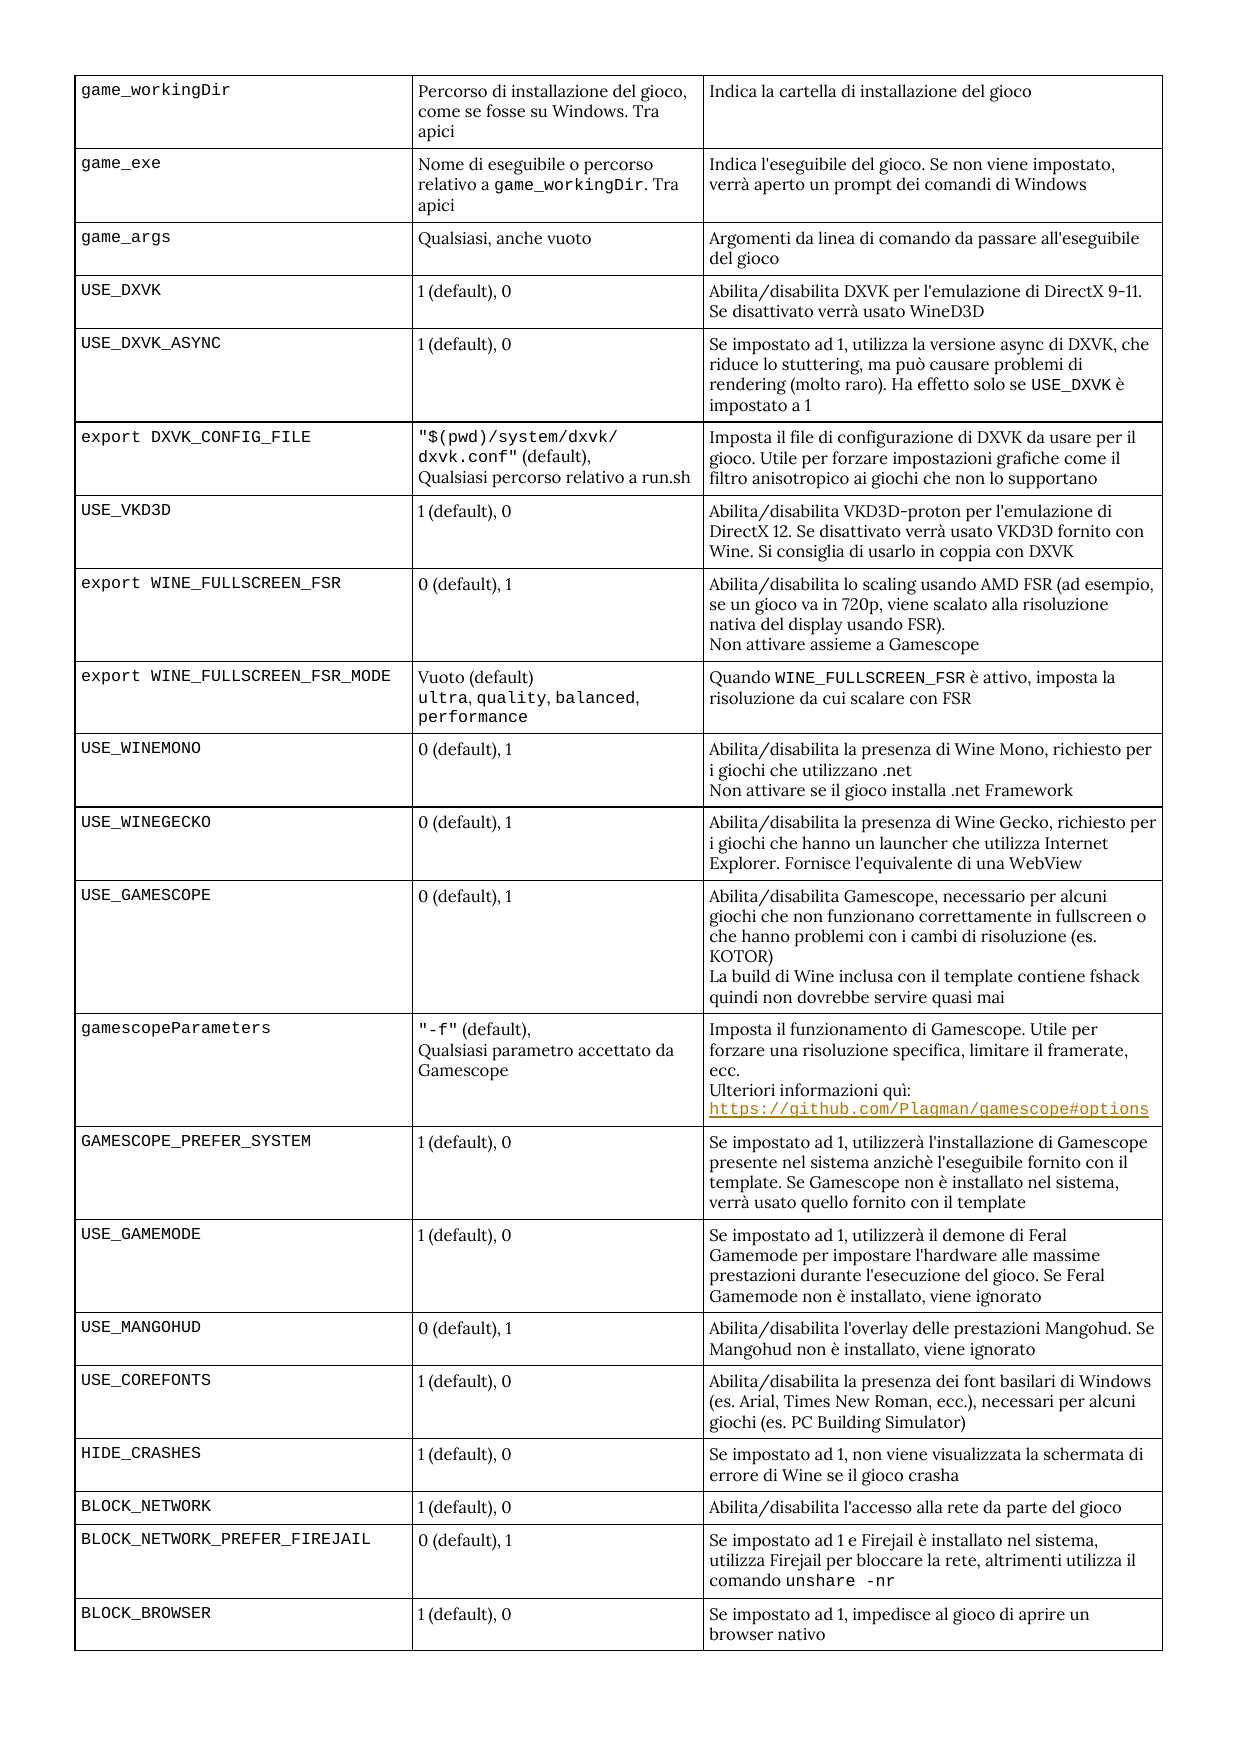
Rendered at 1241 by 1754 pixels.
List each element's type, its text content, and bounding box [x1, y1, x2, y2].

table_cell USE_MANGOHUD [76, 1313, 412, 1365]
table_cell Abilita/disabilita VKD3D-proton per l'emulazione di DirectX 12. Se disattivato verrà usato VKD3D fornito con Wine. Si consiglia di usarlo in coppia con DXVK [704, 496, 1162, 568]
table_cell Argomenti da linea di comando da passare all'eseguibile del gioco [704, 223, 1162, 275]
table_cell 1 (default), 0 [413, 496, 703, 568]
table_cell Abilita/disabilita la presenza dei font basilari di Windows (es. Arial, Times New Roman, ecc.), necessari per alcuni giochi (es. PC Building Simulator) [704, 1366, 1162, 1438]
table_cell Abilita/disabilita Gamescope, necessario per alcuni giochi che non funzionano correttamente in fullscreen o che hanno problemi con i cambi di risoluzione (es. KOTOR) La build di Wine inclusa con il template contiene fshack quindi non dovrebbe servire quasi mai [704, 881, 1162, 1013]
table_cell BLOCK_BROWSER [76, 1599, 412, 1650]
table_cell Quando WINE_FULLSCREEN_FSR è attivo, imposta la risoluzione da cui scalare con FSR [704, 662, 1162, 733]
table_cell BLOCK_NETWORK_PREFER_FIREJAIL [76, 1525, 412, 1597]
table_cell Vuoto (default) ultra, quality, balanced, performance [413, 662, 703, 733]
table_cell Se impostato ad 1, impedisce al gioco di aprire un browser nativo [704, 1599, 1162, 1650]
table_cell "$(pwd)/system/dxvk/dxvk.conf" (default), Qualsiasi percorso relativo a run.sh [413, 423, 703, 494]
table_cell BLOCK_NETWORK [76, 1492, 412, 1524]
table_cell GAMESCOPE_PREFER_SYSTEM [76, 1127, 412, 1219]
table_cell export WINE_FULLSCREEN_FSR [76, 569, 412, 661]
table_cell USE_COREFONTS [76, 1366, 412, 1438]
table_cell USE_VKD3D [76, 496, 412, 568]
table_cell Imposta il funzionamento di Gamescope. Utile per forzare una risoluzione specifica, limitare il framerate, ecc. Ulteriori informazioni quì: https://github.com/Plagman/gamescope#options [704, 1014, 1162, 1126]
table_cell USE_GAMEMODE [76, 1220, 412, 1312]
table_cell Se impostato ad 1, utilizzerà il demone di Feral Gamemode per impostare l'hardware alle massime prestazioni durante l'esecuzione del gioco. Se Feral Gamemode non è installato, viene ignorato [704, 1220, 1162, 1312]
table_cell Se impostato ad 1, non viene visualizzata la schermata di errore di Wine se il gioco crasha [704, 1439, 1162, 1491]
table_cell export DXVK_CONFIG_FILE [76, 423, 412, 494]
table_cell Indica la cartella di installazione del gioco [704, 76, 1162, 148]
table_cell Percorso di installazione del gioco, come se fosse su Windows. Tra apici [413, 76, 703, 148]
table_cell 0 (default), 1 [413, 881, 703, 1013]
table_cell 1 (default), 0 [413, 1366, 703, 1438]
table_cell 1 (default), 0 [413, 1127, 703, 1219]
table_cell Se impostato ad 1, utilizza la versione async di DXVK, che riduce lo stuttering, ma può causare problemi di rendering (molto raro). Ha effetto solo se USE_DXVK è impostato a 1 [704, 329, 1162, 421]
table_cell Nome di eseguibile o percorso relativo a game_workingDir. Tra apici [413, 149, 703, 222]
table_cell USE_WINEMONO [76, 734, 412, 806]
table_cell Abilita/disabilita DXVK per l'emulazione di DirectX 9-11. Se disattivato verrà usato WineD3D [704, 276, 1162, 328]
table_cell gamescopeParameters [76, 1014, 412, 1126]
table_cell 0 (default), 1 [413, 1313, 703, 1365]
table_cell Qualsiasi, anche vuoto [413, 223, 703, 275]
table_cell game_workingDir [76, 76, 412, 148]
table_cell Se impostato ad 1, utilizzerà l'installazione di Gamescope presente nel sistema anzichè l'eseguibile fornito con il template. Se Gamescope non è installato nel sistema, verrà usato quello fornito con il template [704, 1127, 1162, 1219]
table_cell Abilita/disabilita l'overlay delle prestazioni Mangohud. Se Mangohud non è installato, viene ignorato [704, 1313, 1162, 1365]
table_cell 1 (default), 0 [413, 1492, 703, 1524]
table_cell Imposta il file di configurazione di DXVK da usare per il gioco. Utile per forzare impostazioni grafiche come il filtro anisotropico ai giochi che non lo supportano [704, 423, 1162, 494]
table_cell 1 (default), 0 [413, 1220, 703, 1312]
table_cell 1 (default), 0 [413, 1439, 703, 1491]
table_cell Abilita/disabilita la presenza di Wine Mono, richiesto per i giochi che utilizzano .net Non attivare se il gioco installa .net Framework [704, 734, 1162, 806]
table_cell USE_DXVK [76, 276, 412, 328]
table_cell 1 (default), 0 [413, 276, 703, 328]
table_cell "-f" (default), Qualsiasi parametro accettato da Gamescope [413, 1014, 703, 1126]
table_cell USE_DXVK_ASYNC [76, 329, 412, 421]
table_cell 0 (default), 1 [413, 1525, 703, 1597]
table_cell 0 (default), 1 [413, 808, 703, 879]
table_cell 1 (default), 0 [413, 329, 703, 421]
table_cell Abilita/disabilita la presenza di Wine Gecko, richiesto per i giochi che hanno un launcher che utilizza Internet Explorer. Fornisce l'equivalente di una WebView [704, 808, 1162, 879]
table_cell USE_GAMESCOPE [76, 881, 412, 1013]
table_cell 1 (default), 0 [413, 1599, 703, 1650]
table_cell Abilita/disabilita lo scaling usando AMD FSR (ad esempio, se un gioco va in 720p, viene scalato alla risoluzione nativa del display usando FSR). Non attivare assieme a Gamescope [704, 569, 1162, 661]
table_cell USE_WINEGECKO [76, 808, 412, 879]
table_cell Abilita/disabilita l'accesso alla rete da parte del gioco [704, 1492, 1162, 1524]
table_cell export WINE_FULLSCREEN_FSR_MODE [76, 662, 412, 733]
table_cell HIDE_CRASHES [76, 1439, 412, 1491]
table_cell 0 (default), 1 [413, 569, 703, 661]
table_cell Se impostato ad 1 e Firejail è installato nel sistema, utilizza Firejail per bloccare la rete, altrimenti utilizza il comando unshare -nr [704, 1525, 1162, 1597]
table_cell game_exe [76, 149, 412, 222]
table_cell 0 (default), 1 [413, 734, 703, 806]
table_cell Indica l'eseguibile del gioco. Se non viene impostato, verrà aperto un prompt dei comandi di Windows [704, 149, 1162, 222]
table_cell game_args [76, 223, 412, 275]
